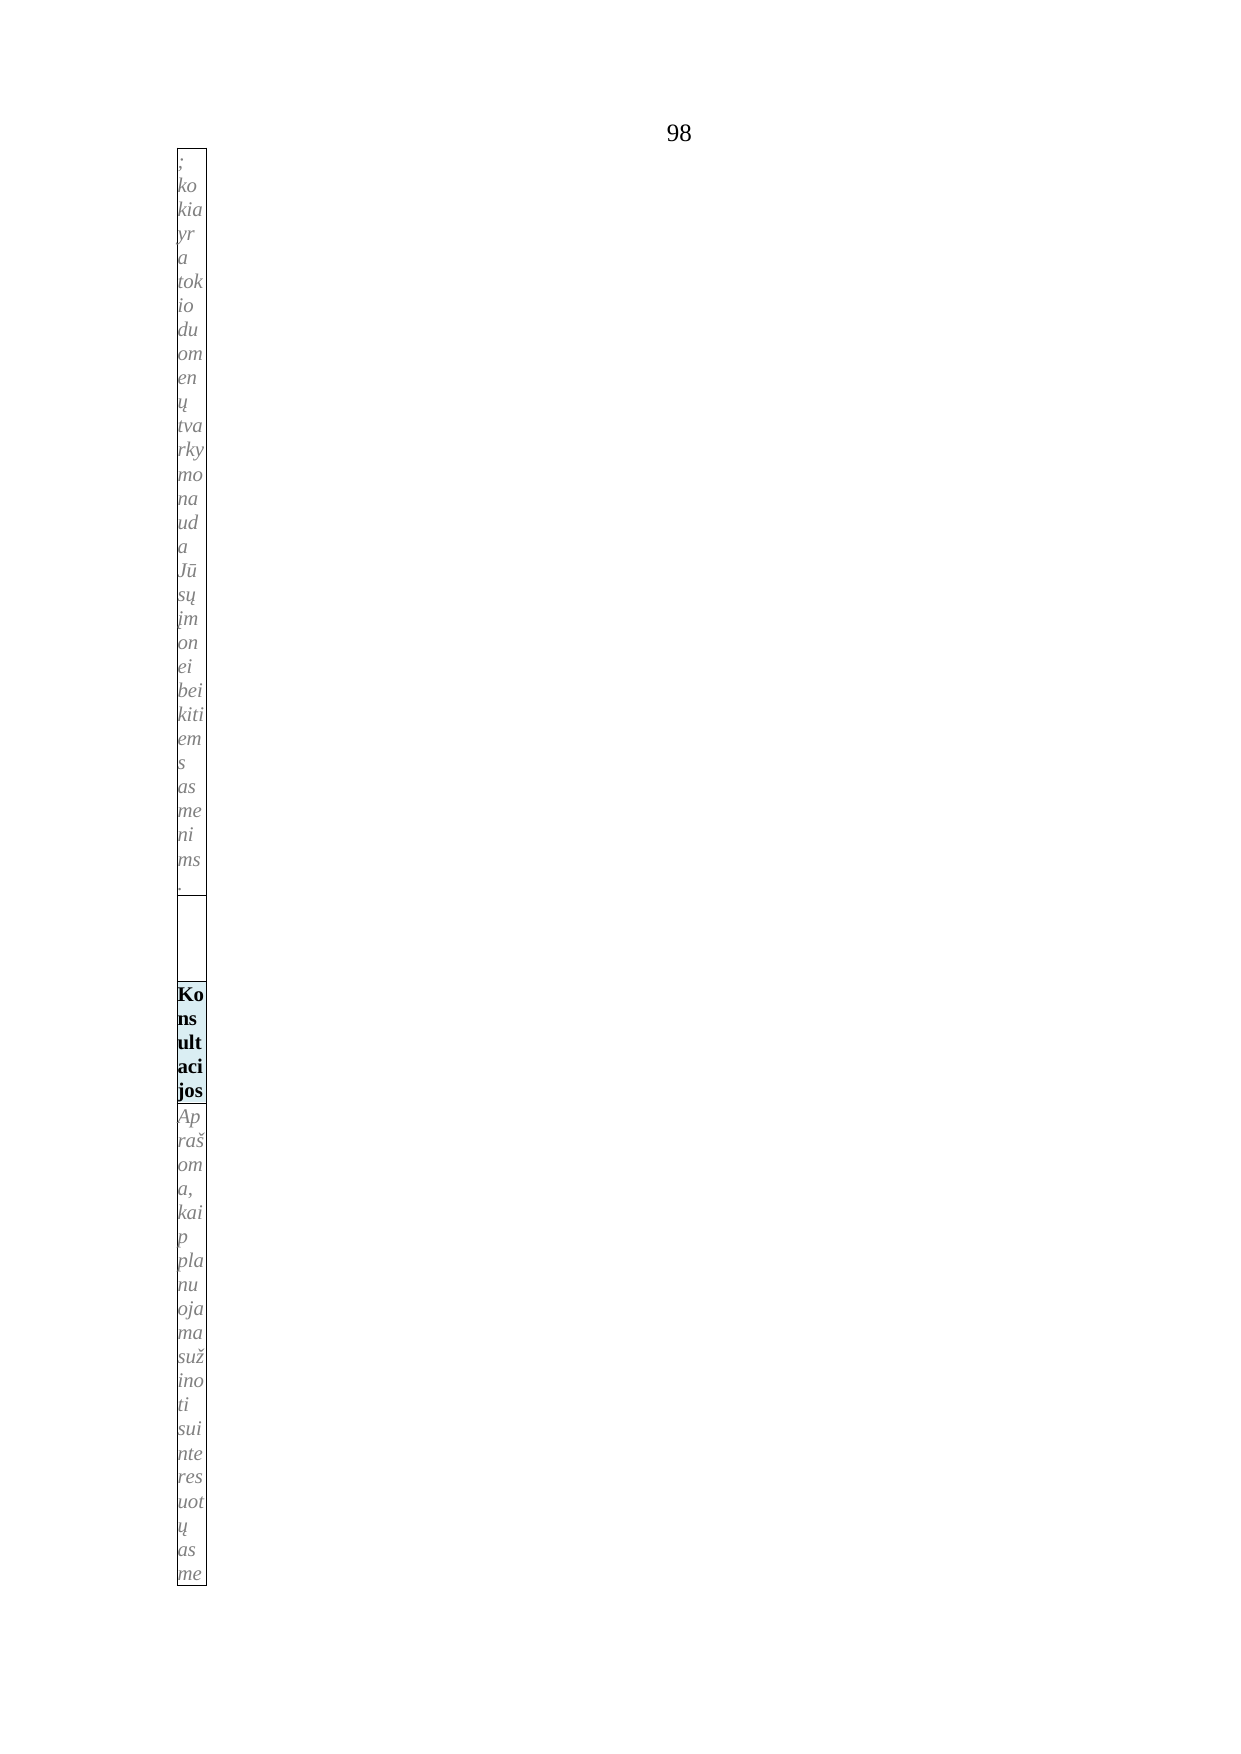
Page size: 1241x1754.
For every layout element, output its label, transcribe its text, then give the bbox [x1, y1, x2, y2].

table_cell ; kokia yra tokio duomenų tvarkymo nauda Jūsų įmonei bei kitiems asmenims. [178, 149, 206, 894]
table_cell [178, 896, 206, 981]
table_cell Konsultacijos [178, 982, 206, 1102]
table_cell Aprašoma, kaip planuojama sužinoti suinteresuotų asme [178, 1104, 206, 1585]
